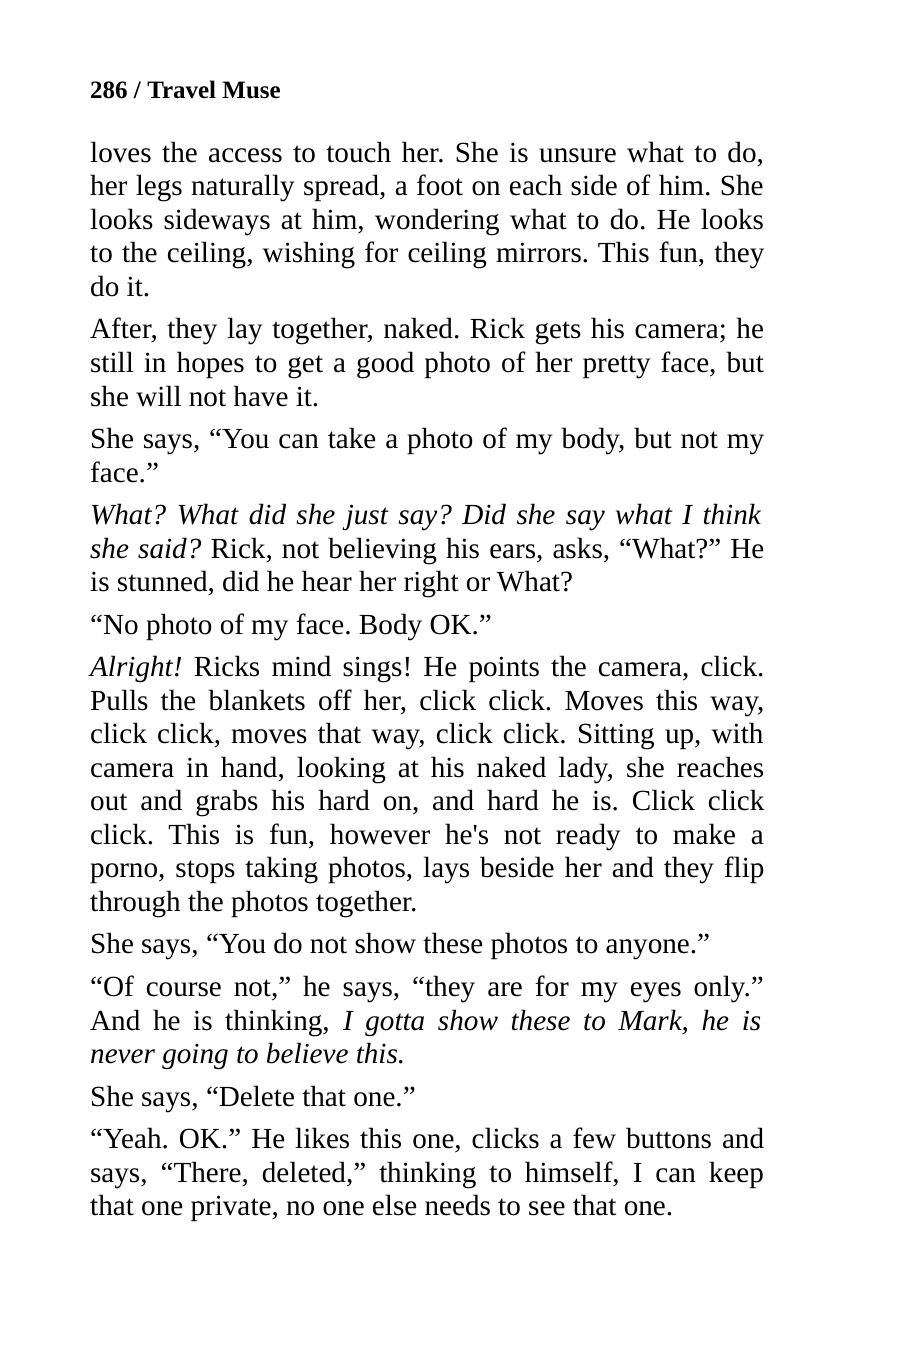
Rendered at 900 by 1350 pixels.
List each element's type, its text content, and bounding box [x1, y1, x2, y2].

text “No photo of my face. Body OK.” [90, 607, 765, 640]
text She says, “You can take a photo of my body, but not my face.” [90, 421, 765, 488]
text “Of course not,” he says, “they are for my eyes only.” And he is thinking, I gotta show these to Mark, he is never going to believe this. [90, 969, 765, 1070]
text She says, “You do not show these photos to anyone.” [90, 927, 765, 960]
text Alright! Ricks mind sings! He points the camera, click. Pulls the blankets off her, click click. Moves this way, click click, moves that way, click click. Sitting up, with camera in hand, looking at his naked lady, she reaches out and grabs his hard on, and hard he is. Click click click. This is fun, however he's not ready to make a porno, stops taking photos, lays beside her and they flip through the photos together. [90, 649, 765, 918]
text loves the access to touch her. She is unsure what to do, her legs naturally spread, a foot on each side of him. She looks sideways at him, wondering what to do. He looks to the ceiling, wishing for ceiling mirrors. This fun, they do it. [90, 135, 765, 303]
text What? What did she just say? Did she say what I think she said? Rick, not believing his ears, asks, “What?” He is stunned, did he hear her right or What? [90, 497, 765, 598]
text She says, “Delete that one.” [90, 1079, 765, 1112]
text After, they lay together, naked. Rick gets his camera; he still in hopes to get a good photo of her pretty face, but she will not have it. [90, 312, 765, 412]
text “Yeah. OK.” He likes this one, clicks a few buttons and says, “There, deleted,” thinking to himself, I can keep that one private, no one else needs to see that one. [90, 1121, 765, 1222]
